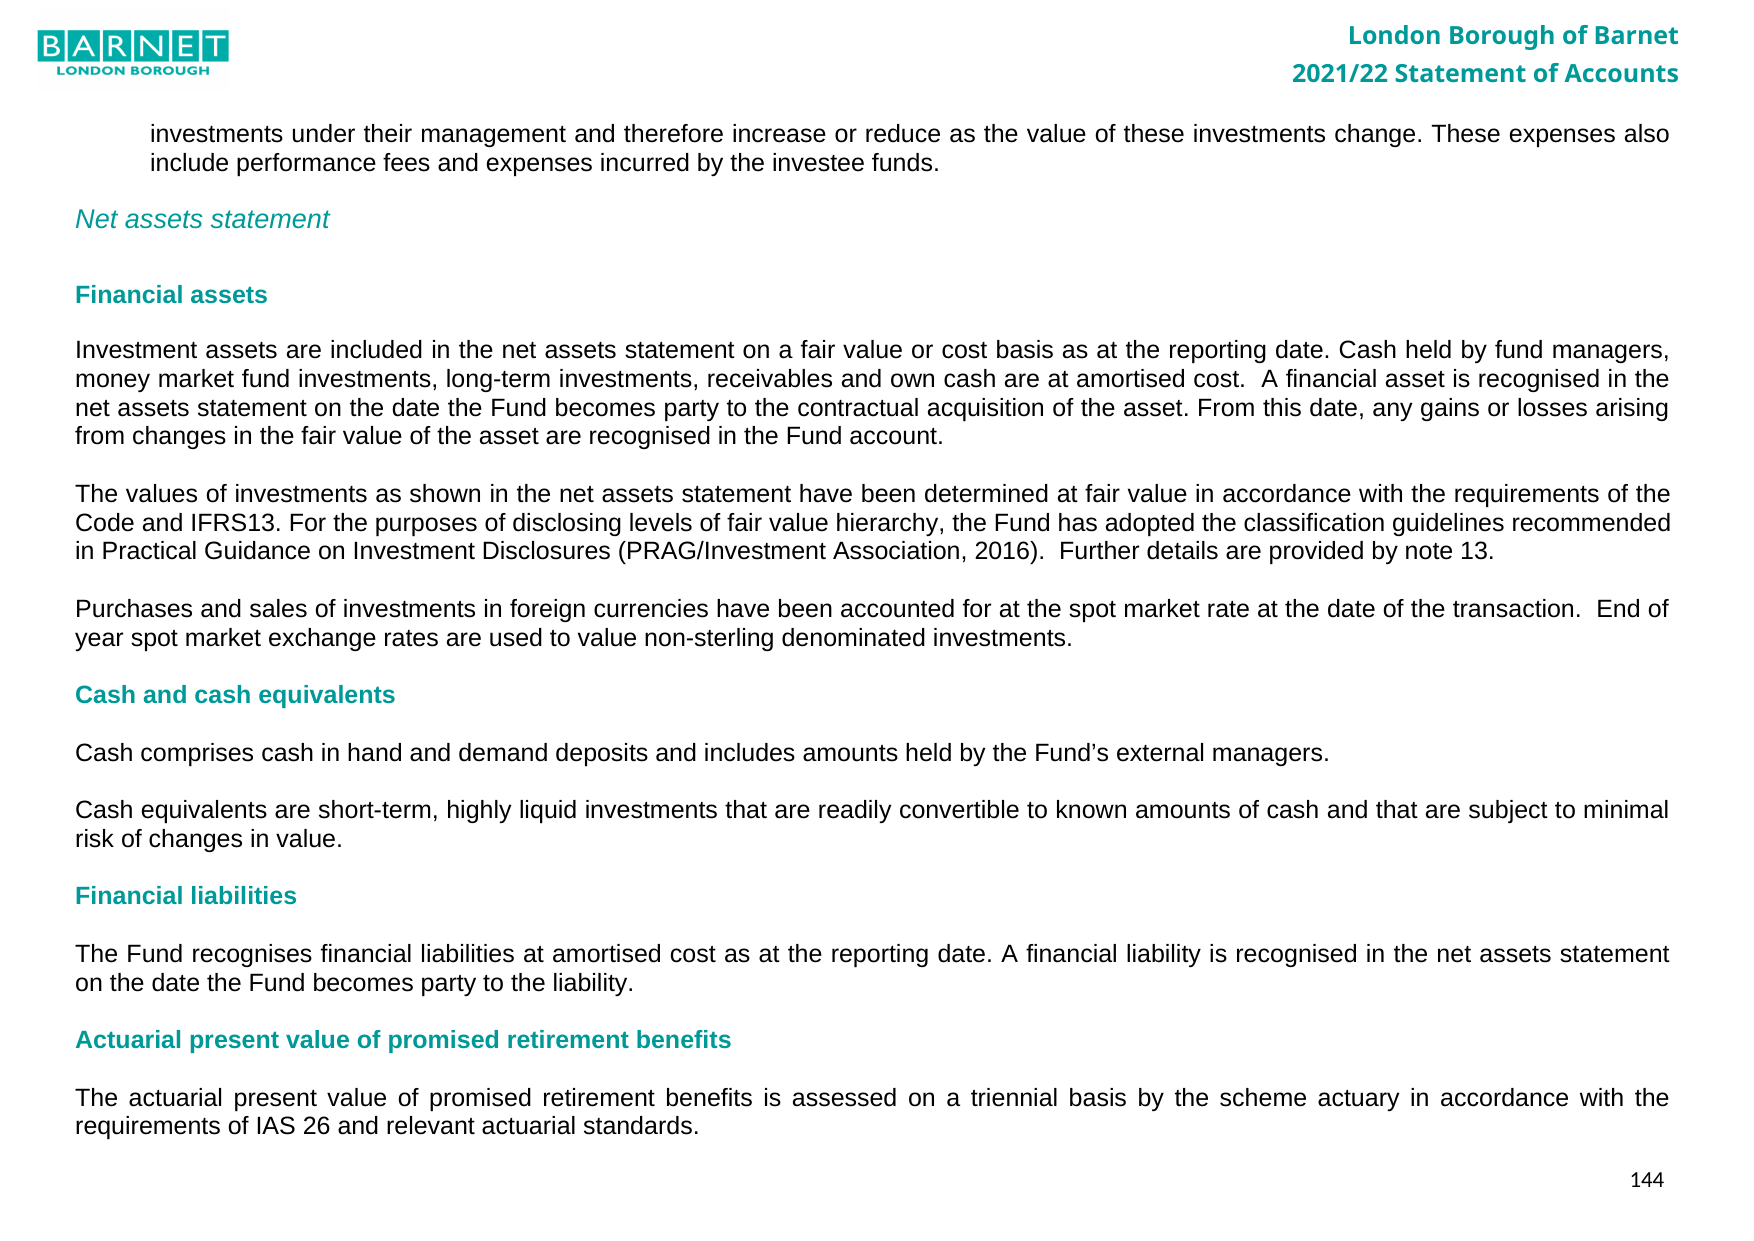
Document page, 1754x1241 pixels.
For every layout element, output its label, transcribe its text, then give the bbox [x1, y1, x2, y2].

text Financial liabilities [75, 881, 1679, 910]
text Investment assets are included in the net assets statement on a fair value or cost basis as at the reporting date. Cash held by fund managers, money market fund investments, long-term investments, receivables and own cash are at amortised cost. A financial asset is recognised in the net assets statement on the date the Fund becomes party to the contractual acquisition of the asset. From this date, any gains or losses arising from changes in the fair value of the asset are recognised in the Fund account. [75, 335, 1673, 450]
text Cash comprises cash in hand and demand deposits and includes amounts held by the Fund’s external managers. [75, 738, 1673, 766]
list investments under their management and therefore increase or reduce as the value of these investments change. These expenses also include performance fees and expenses incurred by the investee funds. [150, 119, 1673, 177]
text Actuarial present value of promised retirement benefits [75, 1025, 1673, 1054]
text The values of investments as shown in the net assets statement have been determined at fair value in accordance with the requirements of the Code and IFRS13. For the purposes of disclosing levels of fair value hierarchy, the Fund has adopted the classification guidelines recommended in Practical Guidance on Investment Disclosures (PRAG/Investment Association, 2016). Further details are provided by note 13. [75, 479, 1673, 565]
text Cash and cash equivalents [75, 680, 1673, 709]
subtitle Net assets statement [75, 203, 1679, 234]
text The Fund recognises financial liabilities at amortised cost as at the reporting date. A financial liability is recognised in the net assets statement on the date the Fund becomes party to the liability. [75, 939, 1673, 996]
text The actuarial present value of promised retirement benefits is assessed on a triennial basis by the scheme actuary in accordance with the requirements of IAS 26 and relevant actuarial standards. [75, 1083, 1673, 1140]
text Financial assets [75, 280, 1673, 309]
text Purchases and sales of investments in foreign currencies have been accounted for at the spot market rate at the date of the transaction. End of year spot market exchange rates are used to value non-sterling denominated investments. [75, 594, 1673, 651]
text Cash equivalents are short-term, highly liquid investments that are readily convertible to known amounts of cash and that are subject to minimal risk of changes in value. [75, 795, 1673, 853]
